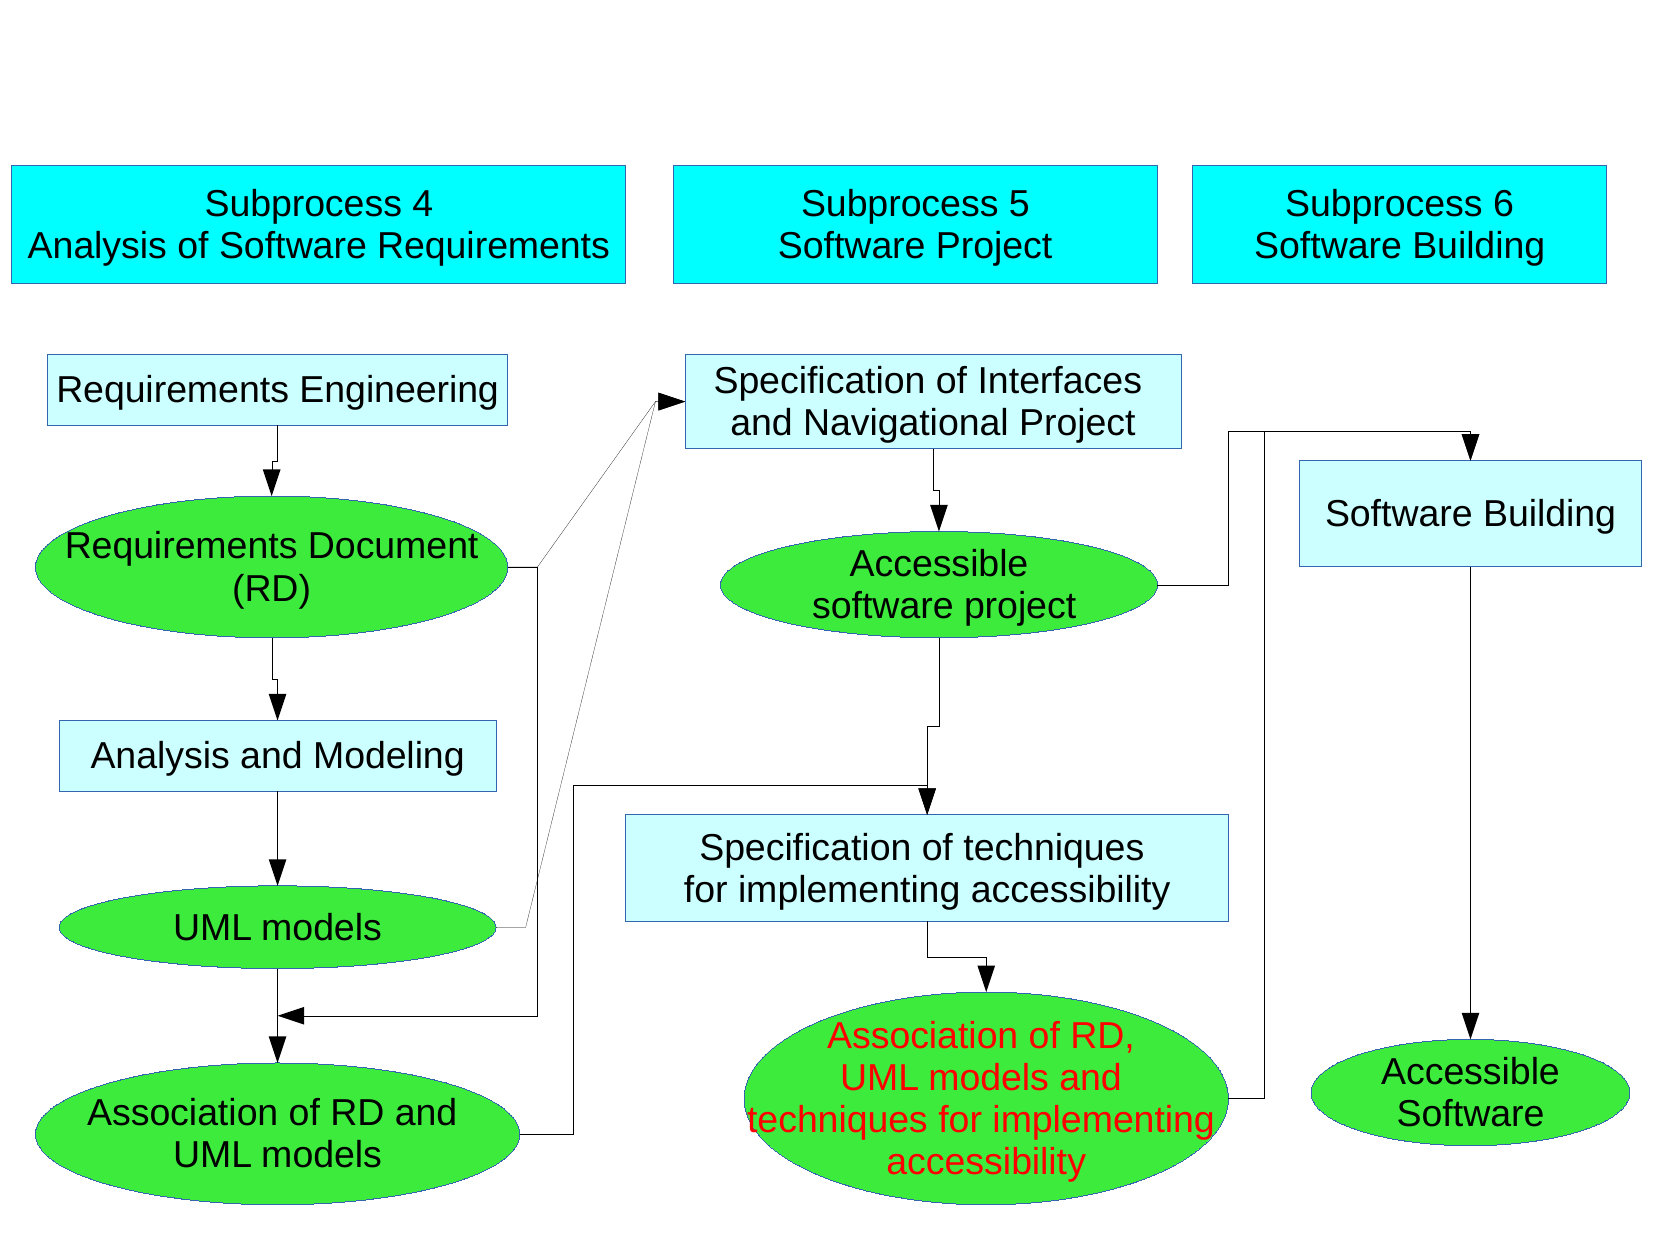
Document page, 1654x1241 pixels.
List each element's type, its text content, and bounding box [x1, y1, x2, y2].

text_box Subprocess 5 Software Project [673, 165, 1158, 284]
text_box Subprocess 4 Analysis of Software Requirements [11, 165, 626, 284]
text_box Requirements Document (RD) [35, 496, 508, 638]
text_box Software Building [1299, 460, 1642, 567]
text_box UML models [59, 885, 497, 969]
text_box Accessible Software [1311, 1039, 1630, 1146]
text_box Association of RD, UML models and techniques for implementing accessibility [744, 992, 1229, 1205]
text_box Association of RD and UML models [35, 1062, 520, 1205]
text_box Specification of Interfaces and Navigational Project [685, 354, 1182, 449]
text_box Requirements Engineering [47, 354, 508, 426]
text_box Accessible software project [720, 531, 1158, 638]
text_box Analysis and Modeling [59, 720, 497, 792]
text_box Subprocess 6 Software Building [1192, 165, 1607, 284]
text_box Specification of techniques for implementing accessibility [625, 814, 1229, 922]
